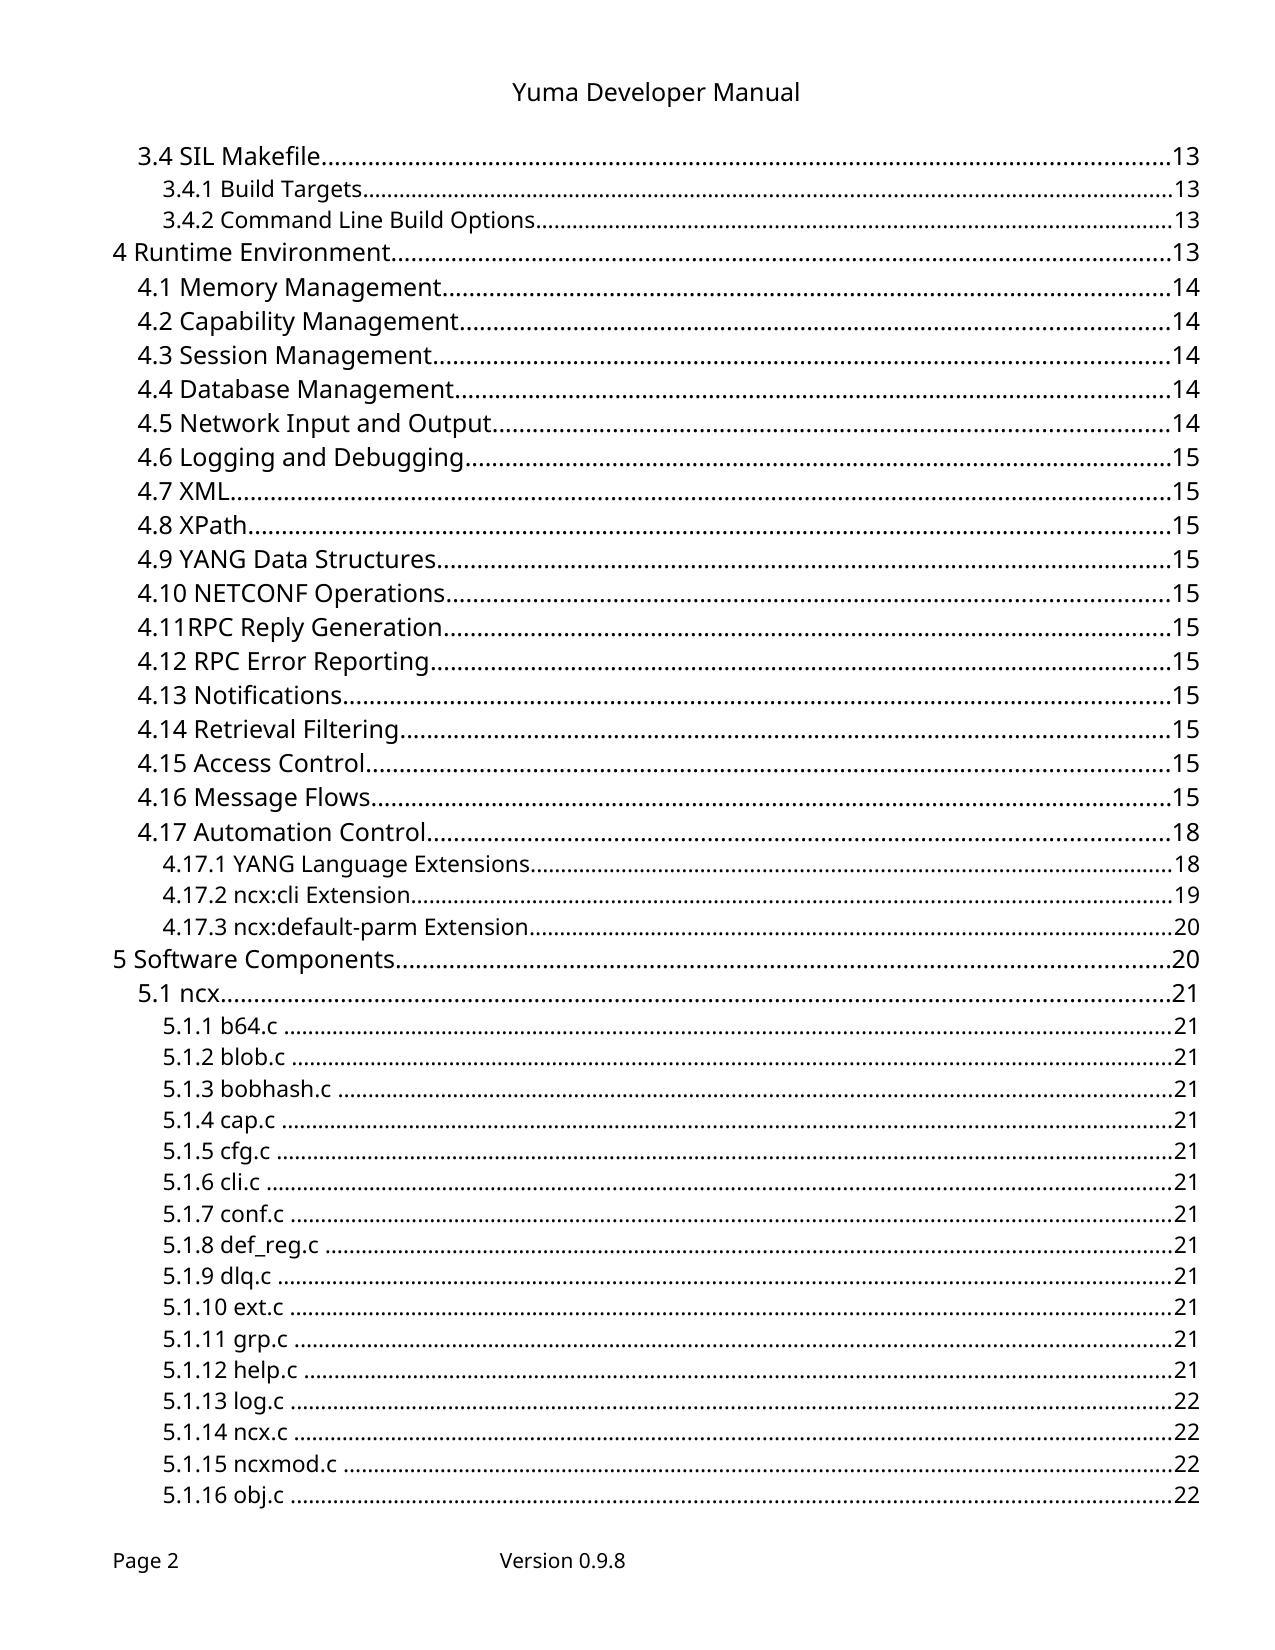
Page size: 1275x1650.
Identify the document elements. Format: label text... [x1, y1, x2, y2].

text 5.1.13 log.c 22 [162, 1385, 1200, 1416]
text 3.4 SIL Makefile 13 [137, 138, 1200, 173]
text 4.17 Automation Control 18 [137, 814, 1200, 848]
text 5.1.8 def_reg.c 21 [162, 1229, 1200, 1260]
text 4.3 Session Management 14 [137, 337, 1200, 371]
text 5.1 ncx 21 [137, 976, 1200, 1010]
text 4.1 Memory Management 14 [137, 269, 1200, 303]
text 4.12 RPC Error Reporting 15 [137, 644, 1200, 678]
text 5.1.16 obj.c 22 [162, 1479, 1200, 1510]
text 4.10 NETCONF Operations 15 [137, 576, 1200, 610]
text 5.1.5 cfg.c 21 [162, 1135, 1200, 1166]
text 5.1.15 ncxmod.c 22 [162, 1448, 1200, 1479]
text 4.5 Network Input and Output 14 [137, 405, 1200, 439]
text 5.1.2 blob.c 21 [162, 1041, 1200, 1073]
text 5.1.3 bobhash.c 21 [162, 1073, 1200, 1104]
text 5.1.7 conf.c 21 [162, 1198, 1200, 1229]
text 3.4.1 Build Targets 13 [162, 173, 1200, 204]
text 5 Software Components 20 [112, 942, 1200, 976]
text 4.17.1 YANG Language Extensions 18 [162, 848, 1200, 879]
text 5.1.11 grp.c 21 [162, 1323, 1200, 1354]
text 4.13 Notifications 15 [137, 678, 1200, 712]
text 4.14 Retrieval Filtering 15 [137, 712, 1200, 746]
text 4.2 Capability Management 14 [137, 303, 1200, 337]
text 4.6 Logging and Debugging 15 [137, 439, 1200, 473]
text 4.17.2 ncx:cli Extension 19 [162, 879, 1200, 911]
text 4.15 Access Control 15 [137, 746, 1200, 780]
text 5.1.4 cap.c 21 [162, 1104, 1200, 1135]
text 4 Runtime Environment 13 [112, 235, 1200, 269]
text 5.1.14 ncx.c 22 [162, 1416, 1200, 1448]
text 5.1.1 b64.c 21 [162, 1010, 1200, 1041]
text 4.8 XPath 15 [137, 508, 1200, 542]
text 5.1.12 help.c 21 [162, 1354, 1200, 1385]
text 4.17.3 ncx:default-parm Extension 20 [162, 911, 1200, 942]
text 4.7 XML 15 [137, 473, 1200, 508]
text 4.11RPC Reply Generation 15 [137, 610, 1200, 644]
text 4.9 YANG Data Structures 15 [137, 542, 1200, 576]
text 5.1.10 ext.c 21 [162, 1291, 1200, 1323]
text 5.1.6 cli.c 21 [162, 1166, 1200, 1198]
text 5.1.9 dlq.c 21 [162, 1260, 1200, 1291]
text 3.4.2 Command Line Build Options 13 [162, 204, 1200, 235]
text 4.16 Message Flows 15 [137, 780, 1200, 814]
text 4.4 Database Management 14 [137, 371, 1200, 405]
